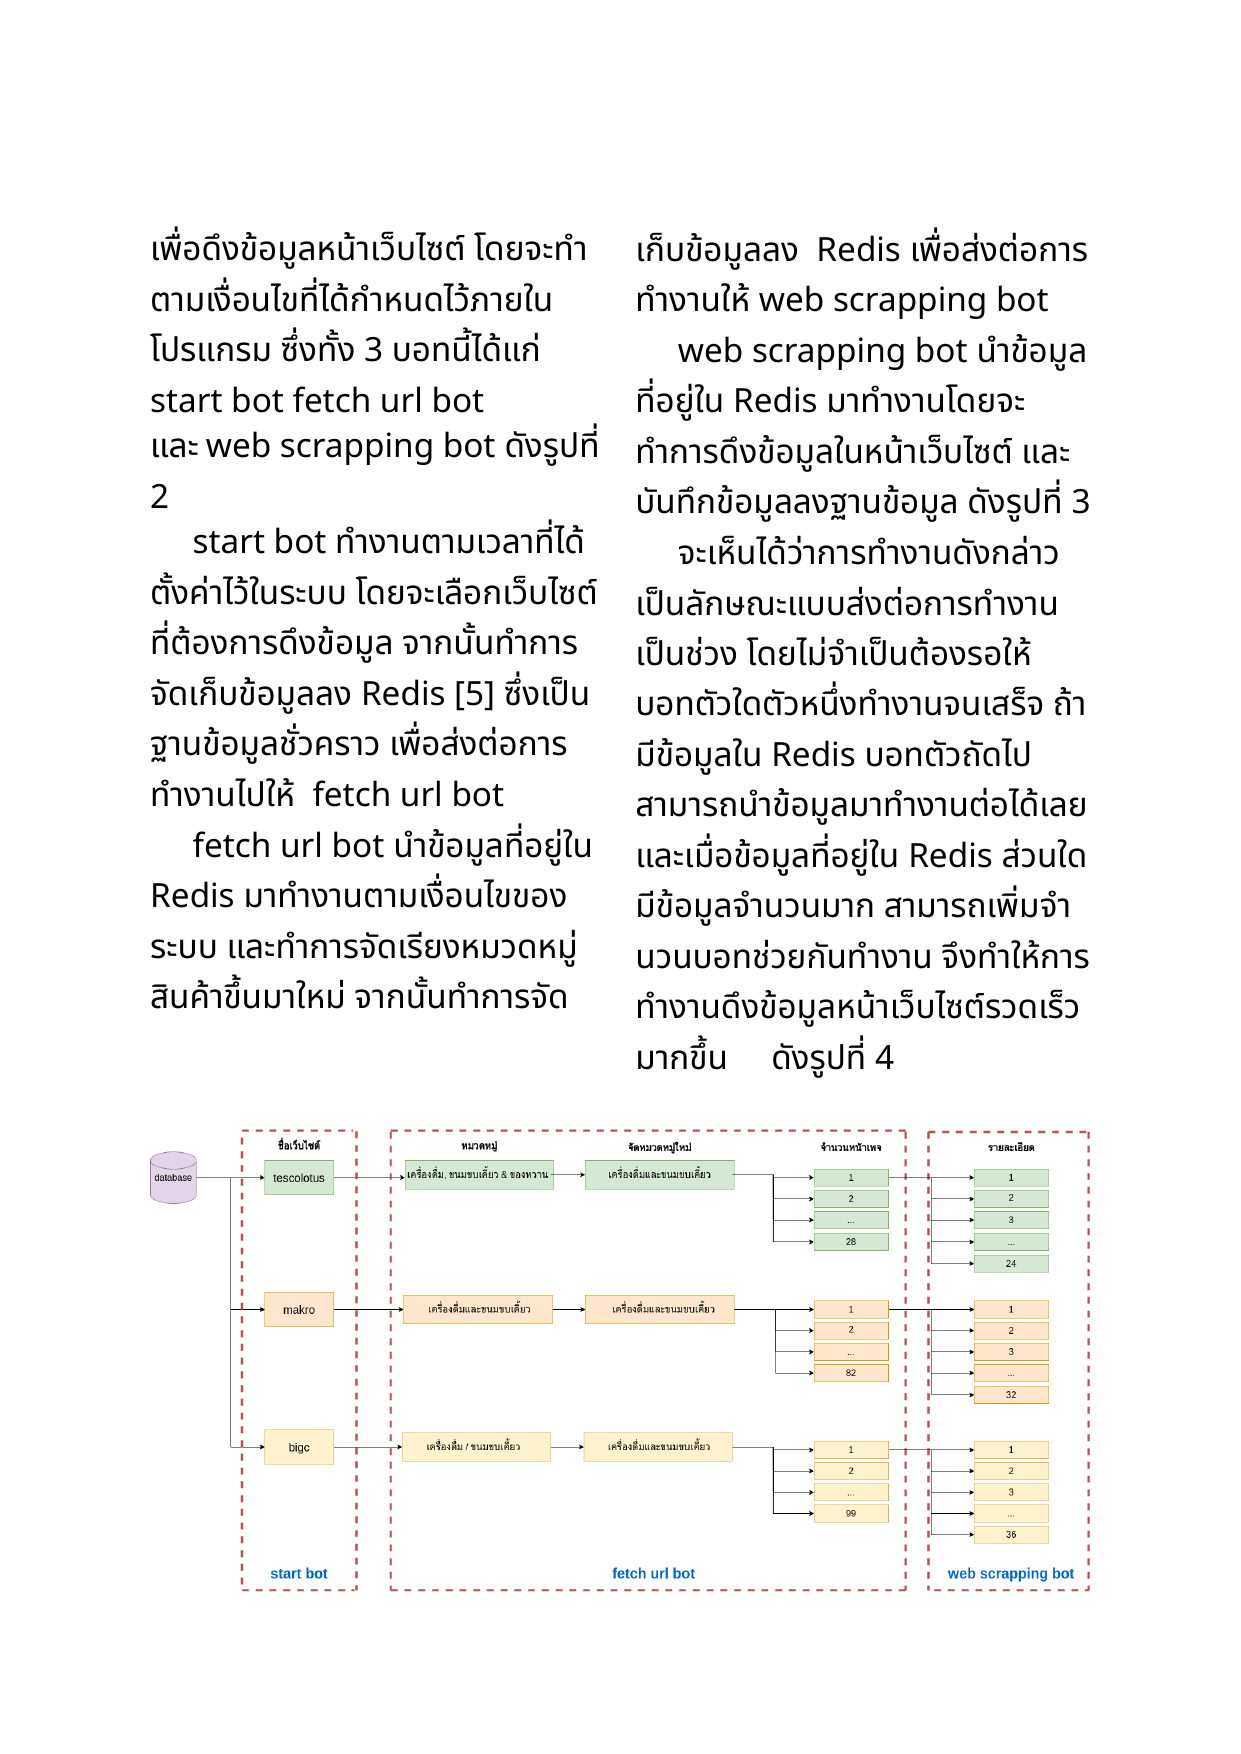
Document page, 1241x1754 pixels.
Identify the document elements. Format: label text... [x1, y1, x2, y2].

text เก็บข้อมูลลง Redis เพื่อส่งต่อการทำงานให้ web scrapping bot [635, 225, 1091, 327]
picture [150, 1129, 1091, 1592]
text จะเห็นได้ว่าการทำงานดังกล่าวเป็นลักษณะแบบส่งต่อการทำงานเป็นช่วง โดยไม่จำเป็นต้องรอให้บอทตัวใดตัวหนึ่งทำงานจนเสร็จ ถ้ามีข้อมูลใน Redis บอทตัวถัดไปสามารถนำข้อมูลมาทำงานต่อได้เลย และเมื่อข้อมูลที่อยู่ใน Redis ส่วนใดมีข้อมูลจำนวนมาก สามารถเพิ่มจำนวนบอทช่วยกันทำงาน จึงทำให้การทำงานดึงข้อมูลหน้าเว็บไซต์รวดเร็วมากขึ้น ดังรูปที่ 4 [635, 529, 1091, 1084]
text start bot ทำงานตามเวลาที่ได้ตั้งค่าไว้ในระบบ โดยจะเลือกเว็บไซต์ที่ต้องการดึงข้อมูล จากนั้นทำการจัดเก็บข้อมูลลง Redis [5] ซึ่งเป็นฐานข้อมูลชั่วคราว เพื่อส่งต่อการทำงานไปให้ fetch url bot [150, 518, 605, 821]
text fetch url bot นำข้อมูลที่อยู่ใน Redis มาทำงานตามเงื่อนไขของระบบ และทำการจัดเรียงหมวดหมู่สินค้าขึ้นมาใหม่ จากนั้นทำการจัด [150, 821, 605, 1023]
text web scrapping bot นำข้อมูลที่อยู่ใน Redis มาทำงานโดยจะทำการดึงข้อมูลในหน้าเว็บไซต์ และบันทึกข้อมูลลงฐานข้อมูล ดังรูปที่ 3 [635, 327, 1091, 529]
text เพื่อดึงข้อมูลหน้าเว็บไซต์ โดยจะทำตามเงื่อนไขที่ได้กำหนดไว้ภายในโปรแกรม ซึ่งทั้ง 3 บอทนี้ได้แก่ start bot fetch url bot และweb scrapping bot ดังรูปที่ 2 [150, 225, 605, 518]
